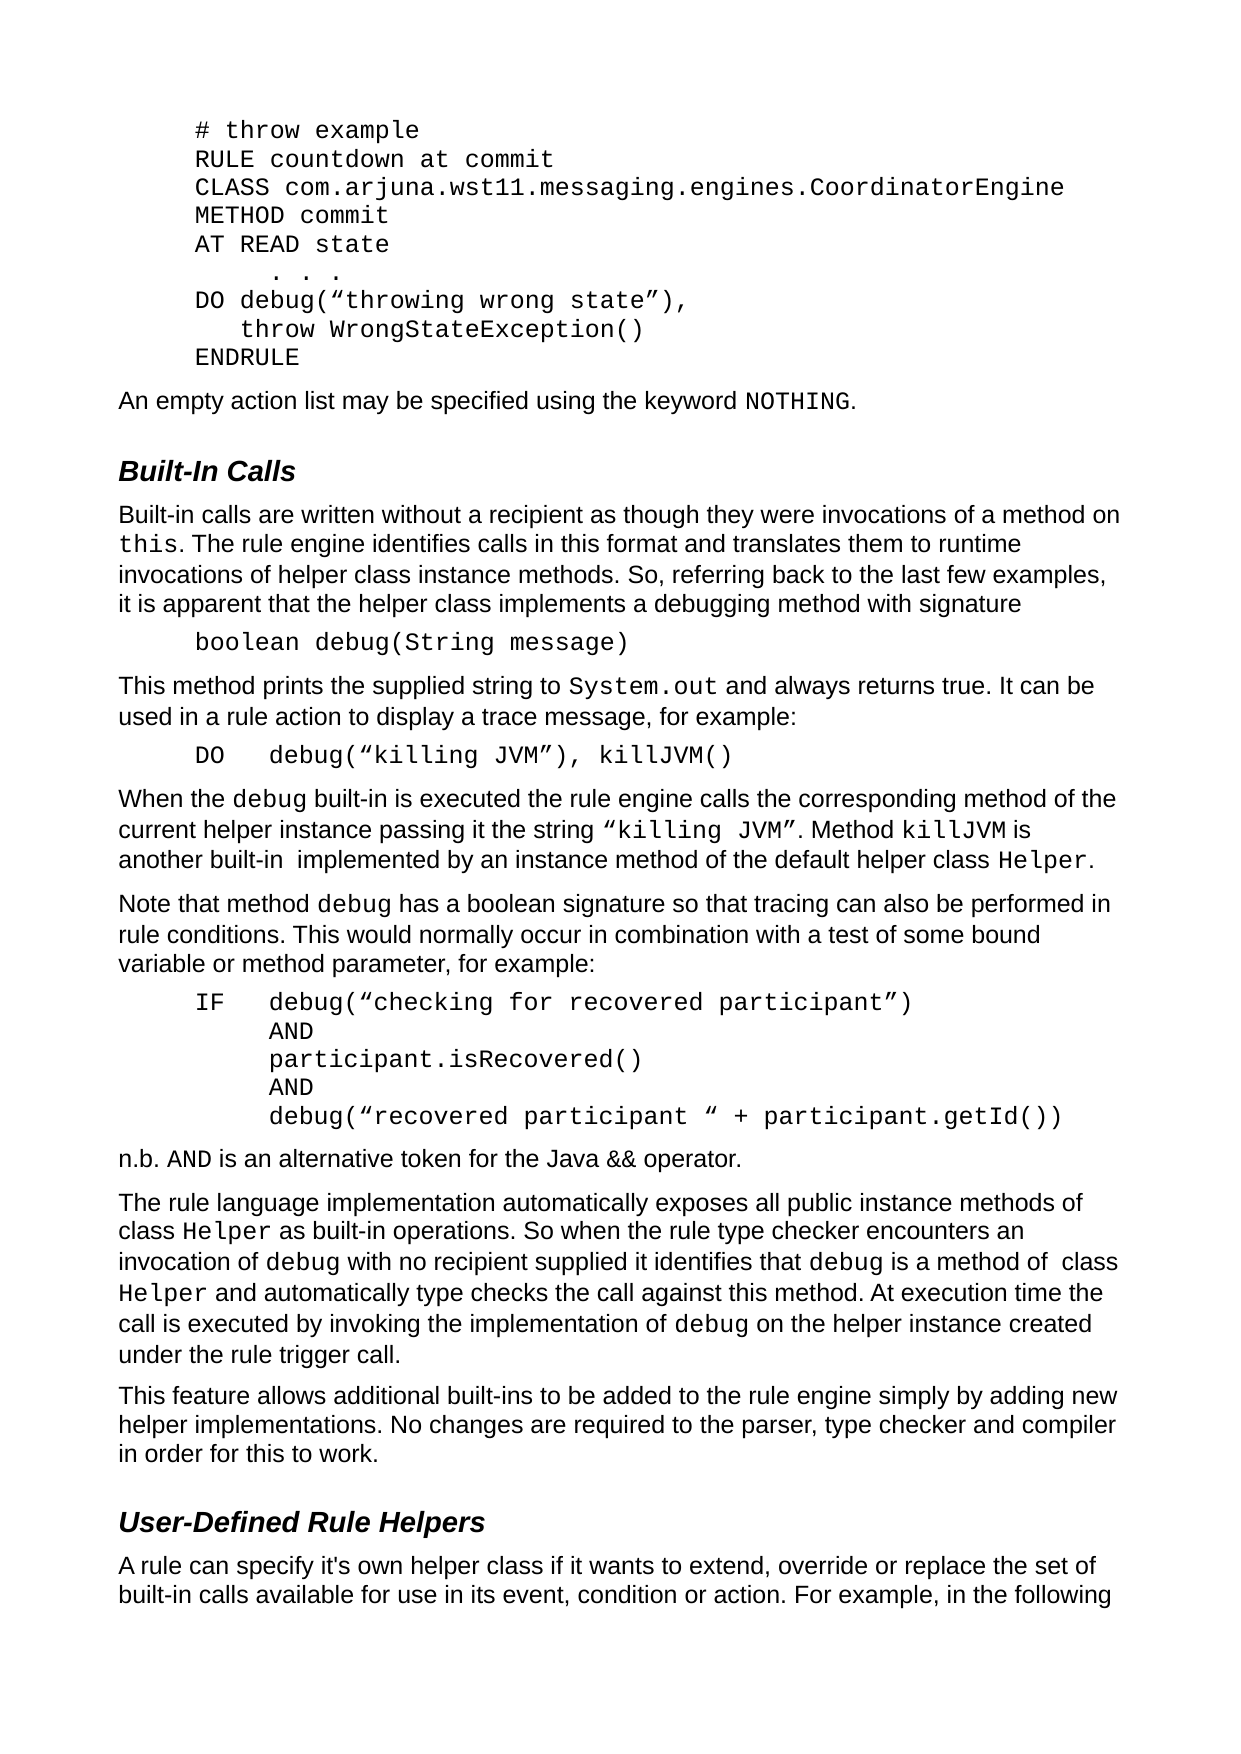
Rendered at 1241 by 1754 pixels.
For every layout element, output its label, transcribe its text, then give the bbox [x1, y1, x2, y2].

text The rule language implementation automatically exposes all public instance methods of class Helper as built-in operations. So when the rule type checker encounters an invocation of debug with no recipient supplied it identifies that debug is a method of class Helper and automatically type checks the call against this method. At execution time the call is executed by invoking the implementation of debug on the helper instance created under the rule trigger call. [118, 1187, 1122, 1369]
text boolean debug(String message) [194, 630, 1122, 658]
subtitle Built-In Calls [118, 454, 1122, 488]
text # throw example RULE countdown at commit CLASS com.arjuna.wst11.messaging.engines.CoordinatorEngine METHOD commit AT READ state . . . DO debug(“throwing wrong state”), throw WrongStateException() ENDRULE [194, 118, 1122, 373]
text When the debug built-in is executed the rule engine calls the corresponding method of the current helper instance passing it the string “killing JVM”. Method killJVM is another built-in implemented by an instance method of the default helper class Helper. [118, 784, 1122, 876]
text DO debug(“killing JVM”), killJVM() [194, 743, 1122, 771]
text This method prints the supplied string to System.out and always returns true. It can be used in a rule action to display a trace message, for example: [118, 671, 1122, 730]
text A rule can specify it's own helper class if it wants to extend, override or replace the set of built-in calls available for use in its event, condition or action. For example, in the following [118, 1551, 1122, 1608]
text Built-in calls are written without a recipient as though they were invocations of a method on this. The rule engine identifies calls in this format and translates them to runtime invocations of helper class instance methods. So, referring back to the last few examples, it is apparent that the helper class implements a debugging method with signature [118, 500, 1122, 617]
text An empty action list may be specified using the keyword NOTHING. [118, 386, 1122, 417]
text This feature allows additional built-ins to be added to the rule engine simply by adding new helper implementations. No changes are required to the parser, type checker and compiler in order for this to work. [118, 1381, 1122, 1467]
text Note that method debug has a boolean signature so that tracing can also be performed in rule conditions. This would normally occur in combination with a test of some bound variable or method parameter, for example: [118, 889, 1122, 977]
subtitle User-Defined Rule Helpers [118, 1505, 1122, 1538]
text n.b. AND is an alternative token for the Java && operator. [118, 1144, 1122, 1175]
text IF debug(“checking for recovered participant”) AND participant.isRecovered() AND debug(“recovered participant “ + participant.getId()) [194, 990, 1122, 1132]
